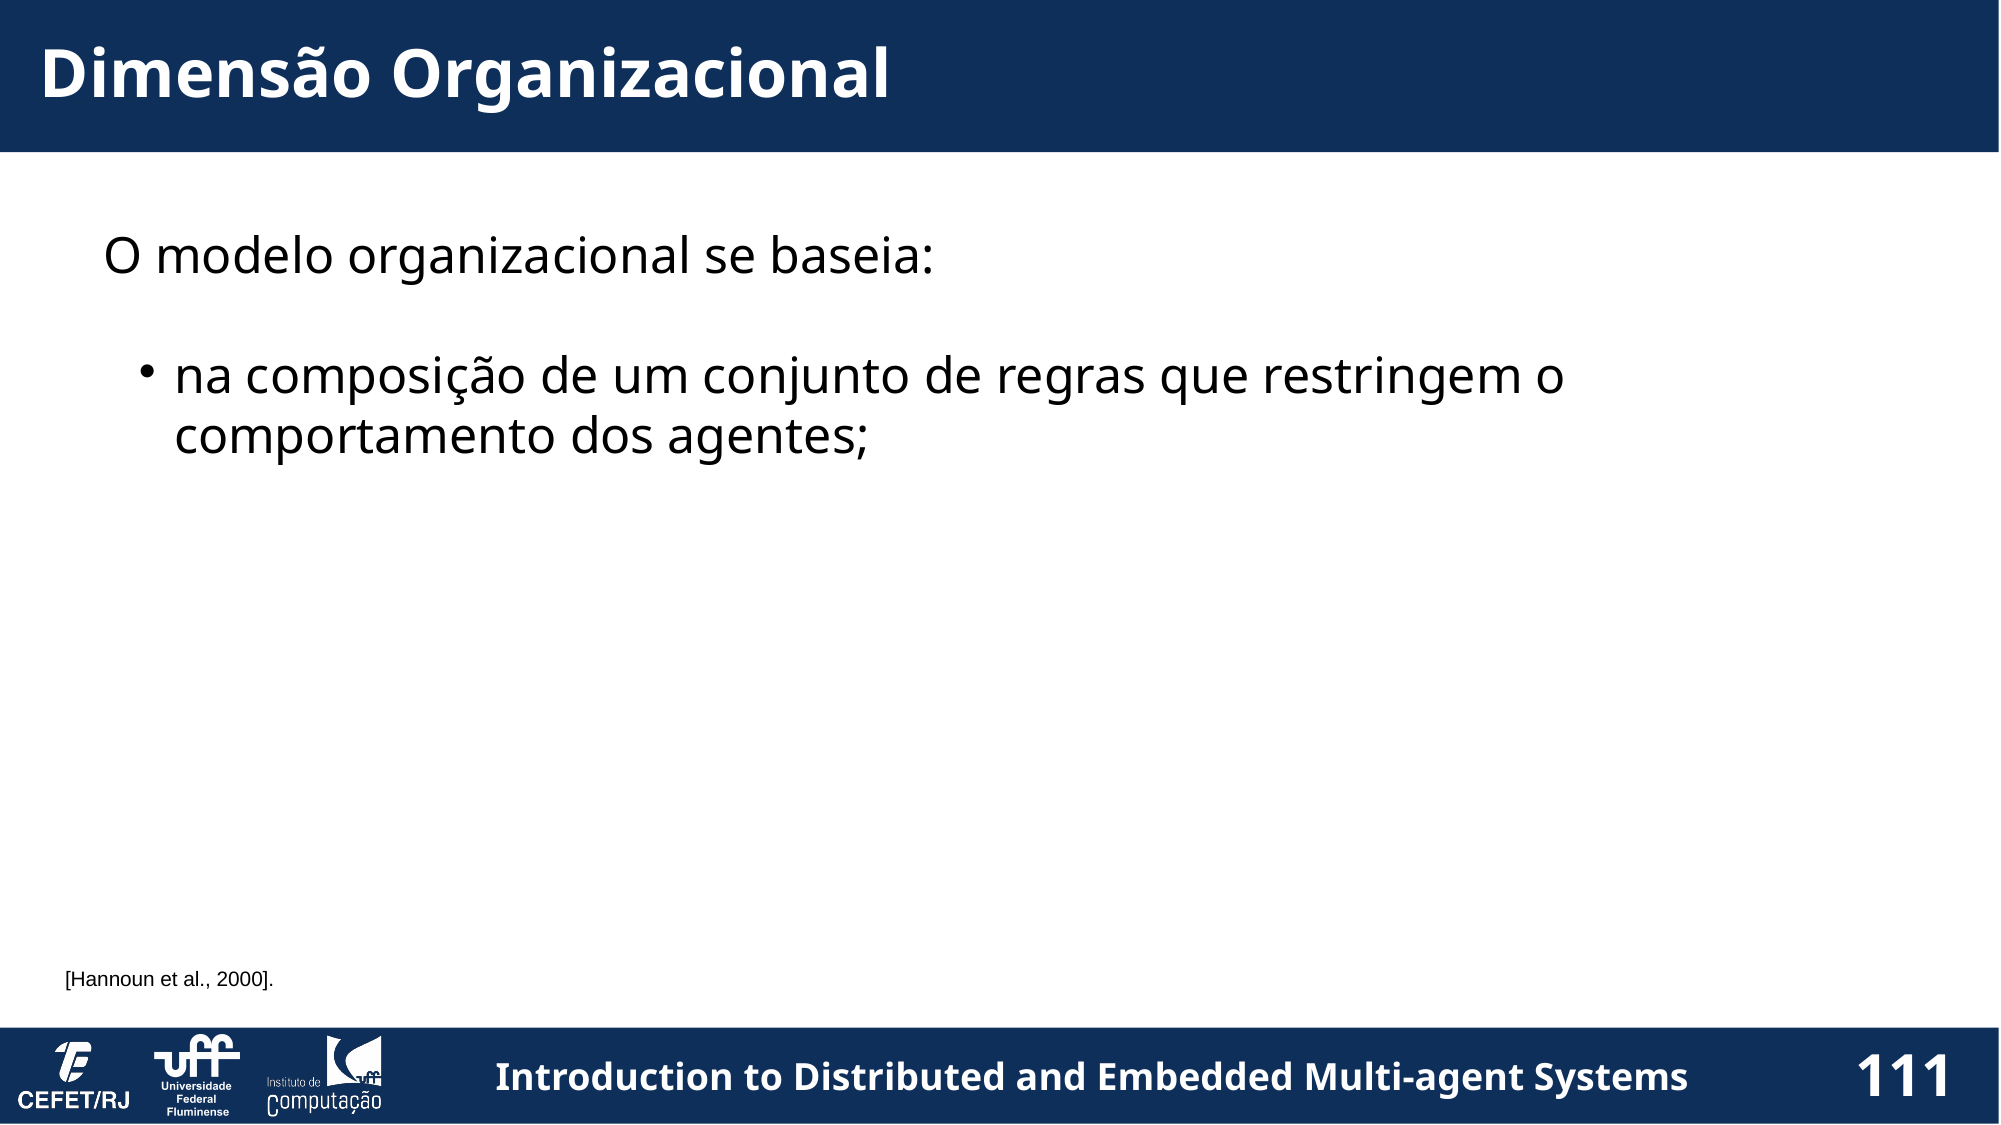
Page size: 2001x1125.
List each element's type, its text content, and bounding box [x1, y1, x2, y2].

picture [153, 1033, 241, 1121]
picture [265, 1033, 383, 1117]
text_box Dimensão Organizacional [25, 23, 1999, 119]
picture [18, 1021, 129, 1125]
text_box [Hannoun et al., 2000]. [50, 958, 1969, 999]
text_box O modelo organizacional se baseia: na composição de um conjunto de regras que restringem o comportamento dos agentes; [88, 216, 1949, 472]
